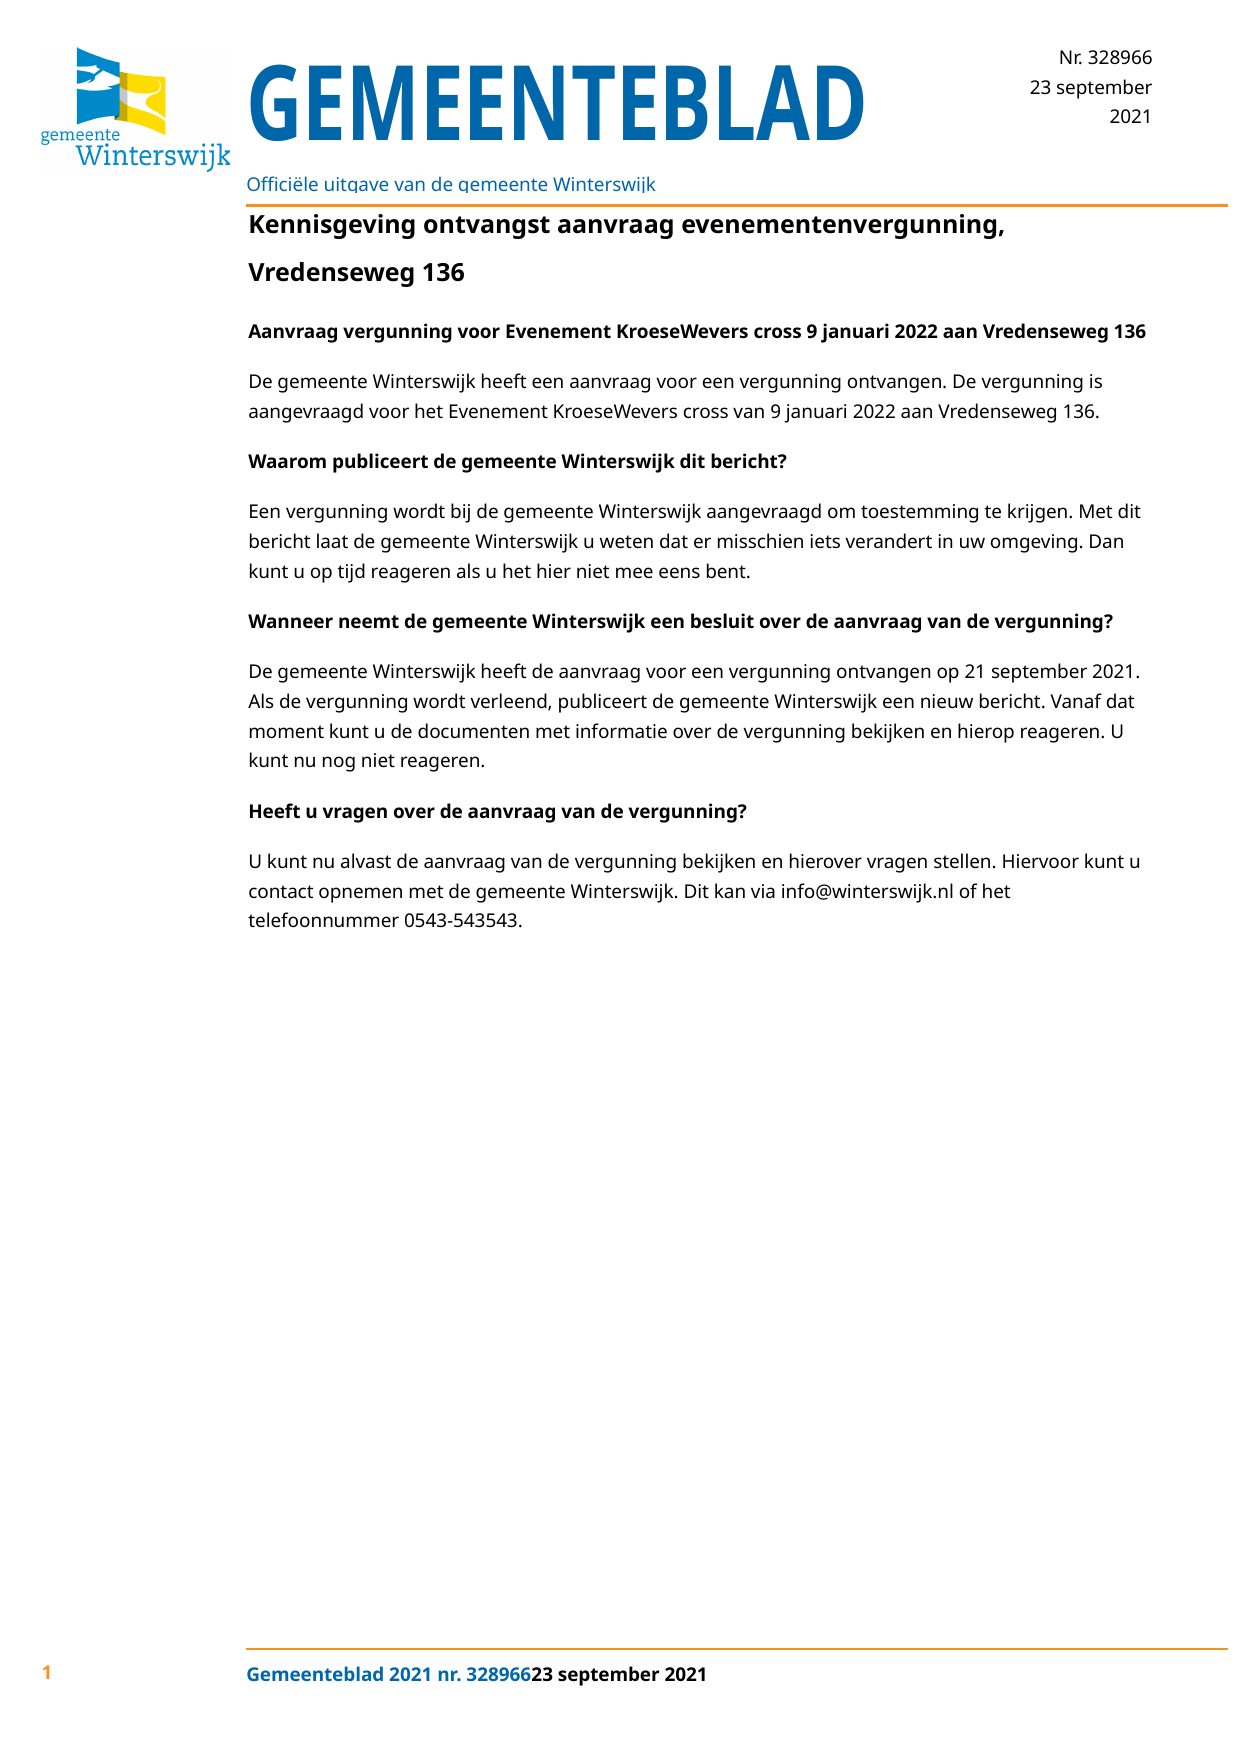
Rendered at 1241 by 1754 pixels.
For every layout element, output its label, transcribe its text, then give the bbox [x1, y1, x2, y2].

text De gemeente Winterswijk heeft een aanvraag voor een vergunning ontvangen. De vergunning is aangevraagd voor het Evenement KroeseWevers cross van 9 januari 2022 aan Vredenseweg 136. [248, 368, 1152, 424]
text U kunt nu alvast de aanvraag van de vergunning bekijken en hierover vragen stellen. Hiervoor kunt u contact opnemen met de gemeente Winterswijk. Dit kan via info@winterswijk.nl of het telefoonnummer 0543-543543. [248, 848, 1152, 933]
text Wanneer neemt de gemeente Winterswijk een besluit over de aanvraag van de vergunning? [248, 608, 1152, 634]
text Heeft u vragen over de aanvraag van de vergunning? [248, 798, 1152, 824]
text Aanvraag vergunning voor Evenement KroeseWevers cross 9 januari 2022 aan Vredenseweg 136 [248, 318, 1152, 344]
picture [41, 47, 231, 172]
text Een vergunning wordt bij de gemeente Winterswijk aangevraagd om toestemming te krijgen. Met dit bericht laat de gemeente Winterswijk u weten dat er misschien iets verandert in uw omgeving. Dan kunt u op tijd reageren als u het hier niet mee eens bent. [248, 499, 1152, 584]
picture [225, 153, 231, 162]
text De gemeente Winterswijk heeft de aanvraag voor een vergunning ontvangen op 21 september 2021. Als de vergunning wordt verleend, publiceert de gemeente Winterswijk een nieuw bericht. Vanaf dat moment kunt u de documenten met informatie over de vergunning bekijken en hierop reageren. U kunt nu nog niet reageren. [248, 659, 1152, 773]
text Waarom publiceert de gemeente Winterswijk dit bericht? [248, 448, 1152, 474]
text Kennisgeving ontvangst aanvraag evenementenvergunning, Vredenseweg 136 [248, 207, 1152, 288]
